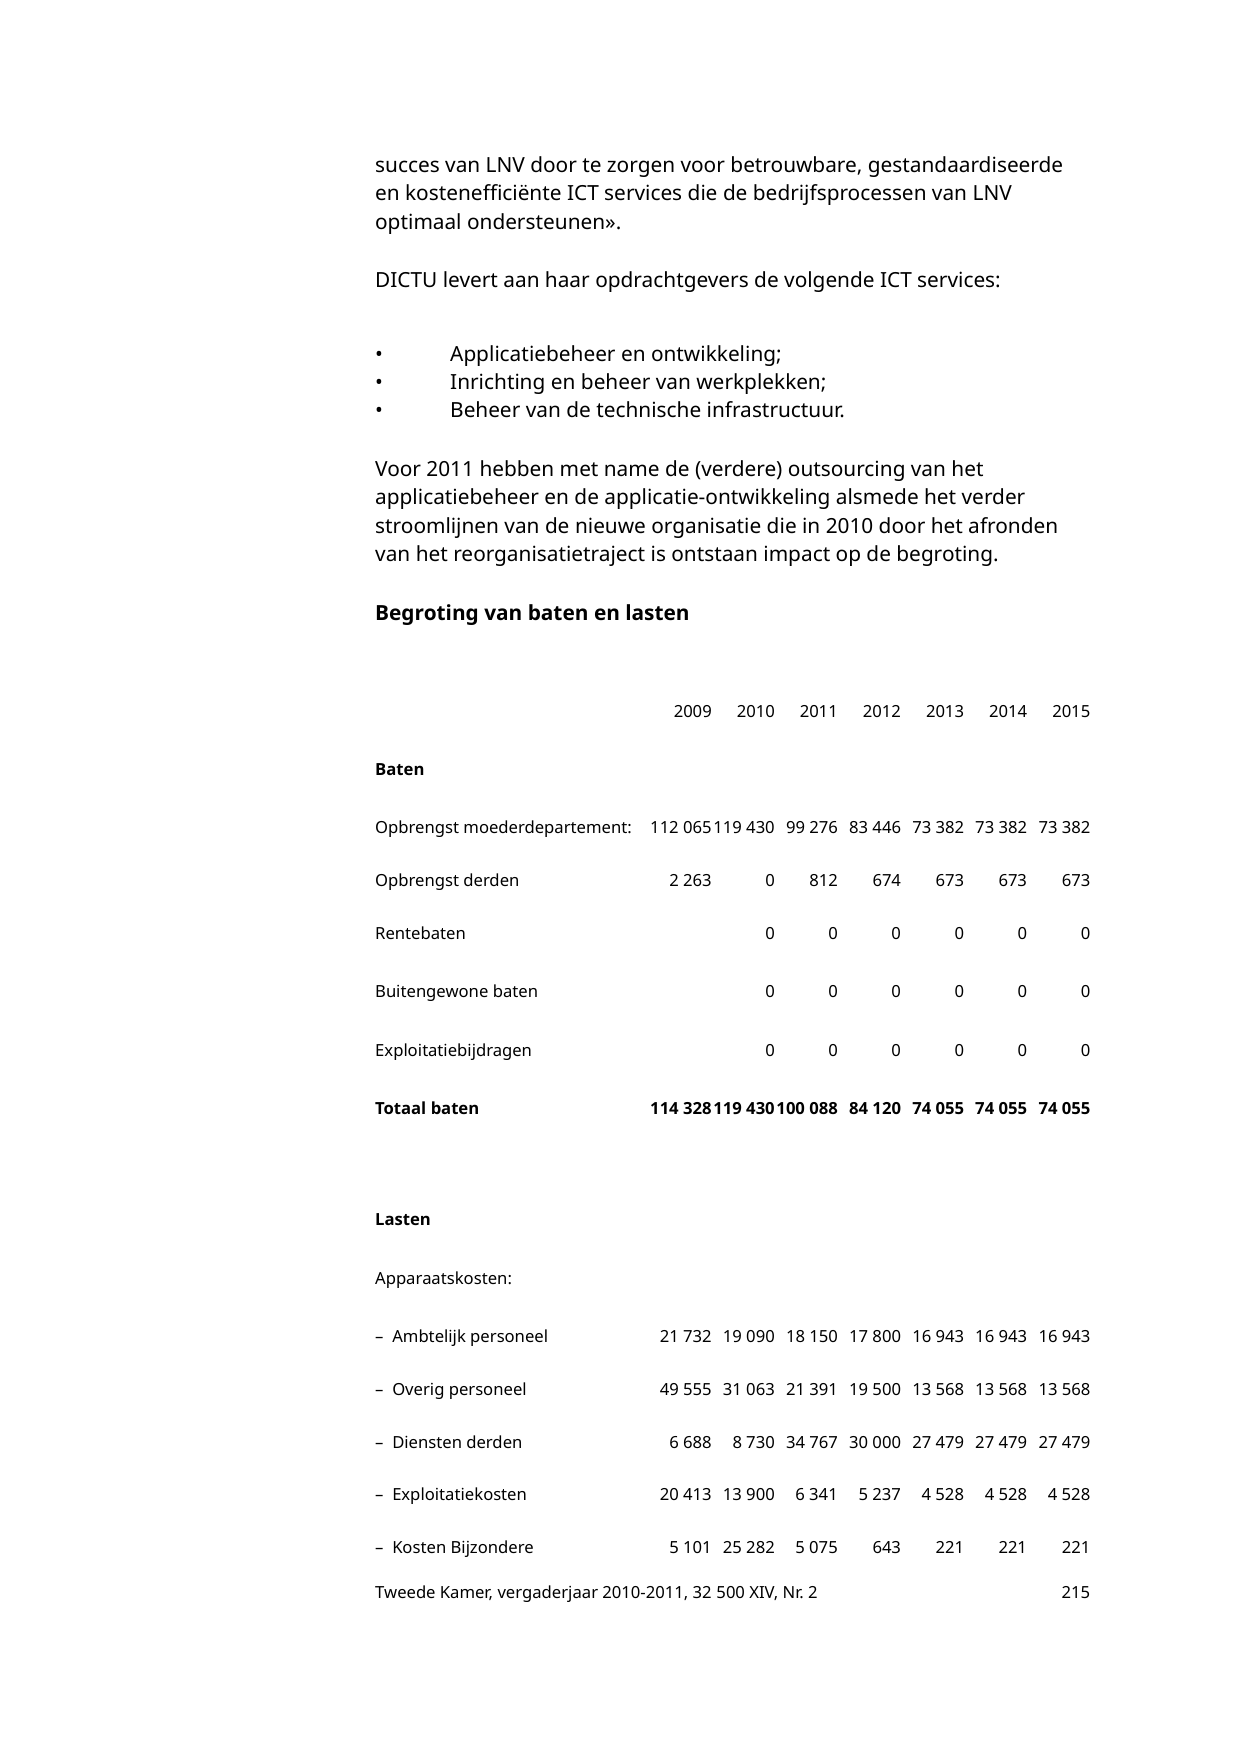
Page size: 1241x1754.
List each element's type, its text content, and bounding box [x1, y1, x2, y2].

list Applicatiebeheer en ontwikkeling; [375, 339, 1090, 367]
table_cell 49 555 [648, 1378, 711, 1430]
table_cell [711, 1208, 774, 1266]
table_cell 0 [901, 1038, 964, 1097]
table_cell 114 328 [648, 1097, 711, 1149]
table_cell 0 [711, 1038, 774, 1097]
table_cell 119 430 [711, 1097, 774, 1149]
table_cell 5 237 [838, 1483, 901, 1536]
table_cell [1027, 1150, 1090, 1208]
table_cell 221 [901, 1536, 964, 1558]
table_cell 74 055 [964, 1097, 1027, 1149]
table_header 2013 [901, 699, 964, 758]
list Inrichting en beheer van werkplekken; [375, 367, 1090, 396]
table_cell 13 568 [964, 1378, 1027, 1430]
text Voor 2011 hebben met name de (verdere) outsourcing van het applicatiebeheer en de applicatie-ontwikkeling alsmede het verder stroomlijnen van de nieuwe organisatie die in 2010 door het afronden van het reorganisatietraject is ontstaan impact op de begroting. [375, 454, 1090, 568]
table_cell 84 120 [838, 1097, 901, 1149]
table_cell [648, 1266, 711, 1325]
table_cell 27 479 [964, 1430, 1027, 1483]
table_cell [648, 921, 711, 980]
table_header 2015 [1027, 699, 1090, 758]
table_cell 100 088 [775, 1097, 838, 1149]
table_header 2014 [964, 699, 1027, 758]
table_cell [964, 1150, 1027, 1208]
table_cell [711, 758, 774, 816]
table_cell 0 [711, 869, 774, 921]
table_cell 17 800 [838, 1325, 901, 1377]
table_header 2010 [711, 699, 774, 758]
table_cell [901, 758, 964, 816]
table_cell 8 730 [711, 1430, 774, 1483]
table_cell 73 382 [1027, 816, 1090, 869]
text succes van LNV door te zorgen voor betrouwbare, gestandaardiseerde en kostenefficiënte ICT services die de bedrijfsprocessen van LNV optimaal ondersteunen». [375, 150, 1090, 235]
table_cell 21 732 [648, 1325, 711, 1377]
table_cell 2 263 [648, 869, 711, 921]
table_cell Opbrengst moederdepartement: [375, 816, 648, 869]
table_cell 4 528 [901, 1483, 964, 1536]
table_cell 13 568 [901, 1378, 964, 1430]
table_cell 73 382 [901, 816, 964, 869]
table_cell 74 055 [901, 1097, 964, 1149]
table_cell Baten [375, 758, 648, 816]
table_cell [901, 1208, 964, 1266]
table_cell Exploitatiebijdragen [375, 1038, 648, 1097]
table_cell [648, 758, 711, 816]
table_cell 13 900 [711, 1483, 774, 1536]
table_cell 34 767 [775, 1430, 838, 1483]
table_cell 221 [1027, 1536, 1090, 1558]
table_cell [711, 1150, 774, 1208]
table_cell – Diensten derden [375, 1430, 648, 1483]
table_cell 0 [964, 921, 1027, 980]
table_cell 0 [838, 921, 901, 980]
table_cell [838, 1266, 901, 1325]
table_cell [375, 1150, 648, 1208]
table_cell Rentebaten [375, 921, 648, 980]
table_cell 0 [775, 1038, 838, 1097]
table_cell 5 075 [775, 1536, 838, 1558]
table_cell [648, 1208, 711, 1266]
table_cell 73 382 [964, 816, 1027, 869]
table_cell 0 [1027, 1038, 1090, 1097]
table_cell 0 [901, 980, 964, 1038]
table_cell 0 [964, 980, 1027, 1038]
table_cell [964, 1266, 1027, 1325]
table_cell 0 [711, 921, 774, 980]
table_cell Buitengewone baten [375, 980, 648, 1038]
table_cell [1027, 758, 1090, 816]
table_cell Lasten [375, 1208, 648, 1266]
table_cell [838, 758, 901, 816]
table_cell Totaal baten [375, 1097, 648, 1149]
table_cell 6 341 [775, 1483, 838, 1536]
table_cell 674 [838, 869, 901, 921]
table_cell 0 [1027, 980, 1090, 1038]
table_cell 19 090 [711, 1325, 774, 1377]
table_cell – Ambtelijk personeel [375, 1325, 648, 1377]
list Beheer van de technische infrastructuur. [375, 396, 1090, 424]
table_cell [648, 1150, 711, 1208]
table_cell 0 [838, 980, 901, 1038]
table_cell [838, 1208, 901, 1266]
table_header 2009 [648, 699, 711, 758]
table_cell [775, 758, 838, 816]
table_cell 16 943 [964, 1325, 1027, 1377]
table_cell [775, 1266, 838, 1325]
table_cell 0 [964, 1038, 1027, 1097]
table_cell [901, 1266, 964, 1325]
table_cell 0 [711, 980, 774, 1038]
table_cell 74 055 [1027, 1097, 1090, 1149]
table_cell 643 [838, 1536, 901, 1558]
table_cell 0 [838, 1038, 901, 1097]
table_cell [964, 1208, 1027, 1266]
table_cell [838, 1150, 901, 1208]
table_cell [775, 1150, 838, 1208]
table_cell Opbrengst derden [375, 869, 648, 921]
table_cell – Overig personeel [375, 1378, 648, 1430]
table_cell [775, 1208, 838, 1266]
table_cell 112 065 [648, 816, 711, 869]
table_cell – Exploitatiekosten [375, 1483, 648, 1536]
table_cell 31 063 [711, 1378, 774, 1430]
table_cell [964, 758, 1027, 816]
table_cell 812 [775, 869, 838, 921]
table_cell 18 150 [775, 1325, 838, 1377]
table_cell Apparaatskosten: [375, 1266, 648, 1325]
table_cell 13 568 [1027, 1378, 1090, 1430]
table_cell 119 430 [711, 816, 774, 869]
table_cell 4 528 [1027, 1483, 1090, 1536]
table_cell 83 446 [838, 816, 901, 869]
table_cell 0 [901, 921, 964, 980]
table_cell 0 [1027, 921, 1090, 980]
table_cell [901, 1150, 964, 1208]
table_cell [648, 980, 711, 1038]
table_cell – Kosten Bijzondere [375, 1536, 648, 1558]
table_cell 0 [775, 921, 838, 980]
table_cell 27 479 [901, 1430, 964, 1483]
table_header 2011 [775, 699, 838, 758]
table_cell 673 [901, 869, 964, 921]
table_header [375, 699, 648, 758]
table_cell 0 [775, 980, 838, 1038]
table_cell 221 [964, 1536, 1027, 1558]
table_header 2012 [838, 699, 901, 758]
table_cell 673 [1027, 869, 1090, 921]
table_cell 20 413 [648, 1483, 711, 1536]
table_cell 25 282 [711, 1536, 774, 1558]
table_cell [648, 1038, 711, 1097]
table_cell [1027, 1266, 1090, 1325]
table_cell 16 943 [1027, 1325, 1090, 1377]
text DICTU levert aan haar opdrachtgevers de volgende ICT services: [375, 265, 1090, 294]
table_cell 19 500 [838, 1378, 901, 1430]
table_cell 16 943 [901, 1325, 964, 1377]
table_cell 30 000 [838, 1430, 901, 1483]
table_cell [1027, 1208, 1090, 1266]
table_cell [711, 1266, 774, 1325]
table_cell 27 479 [1027, 1430, 1090, 1483]
table_cell 99 276 [775, 816, 838, 869]
table_cell 21 391 [775, 1378, 838, 1430]
text Begroting van baten en lasten [375, 598, 1090, 626]
table_cell 673 [964, 869, 1027, 921]
table_cell 6 688 [648, 1430, 711, 1483]
table_cell 5 101 [648, 1536, 711, 1558]
table_cell 4 528 [964, 1483, 1027, 1536]
